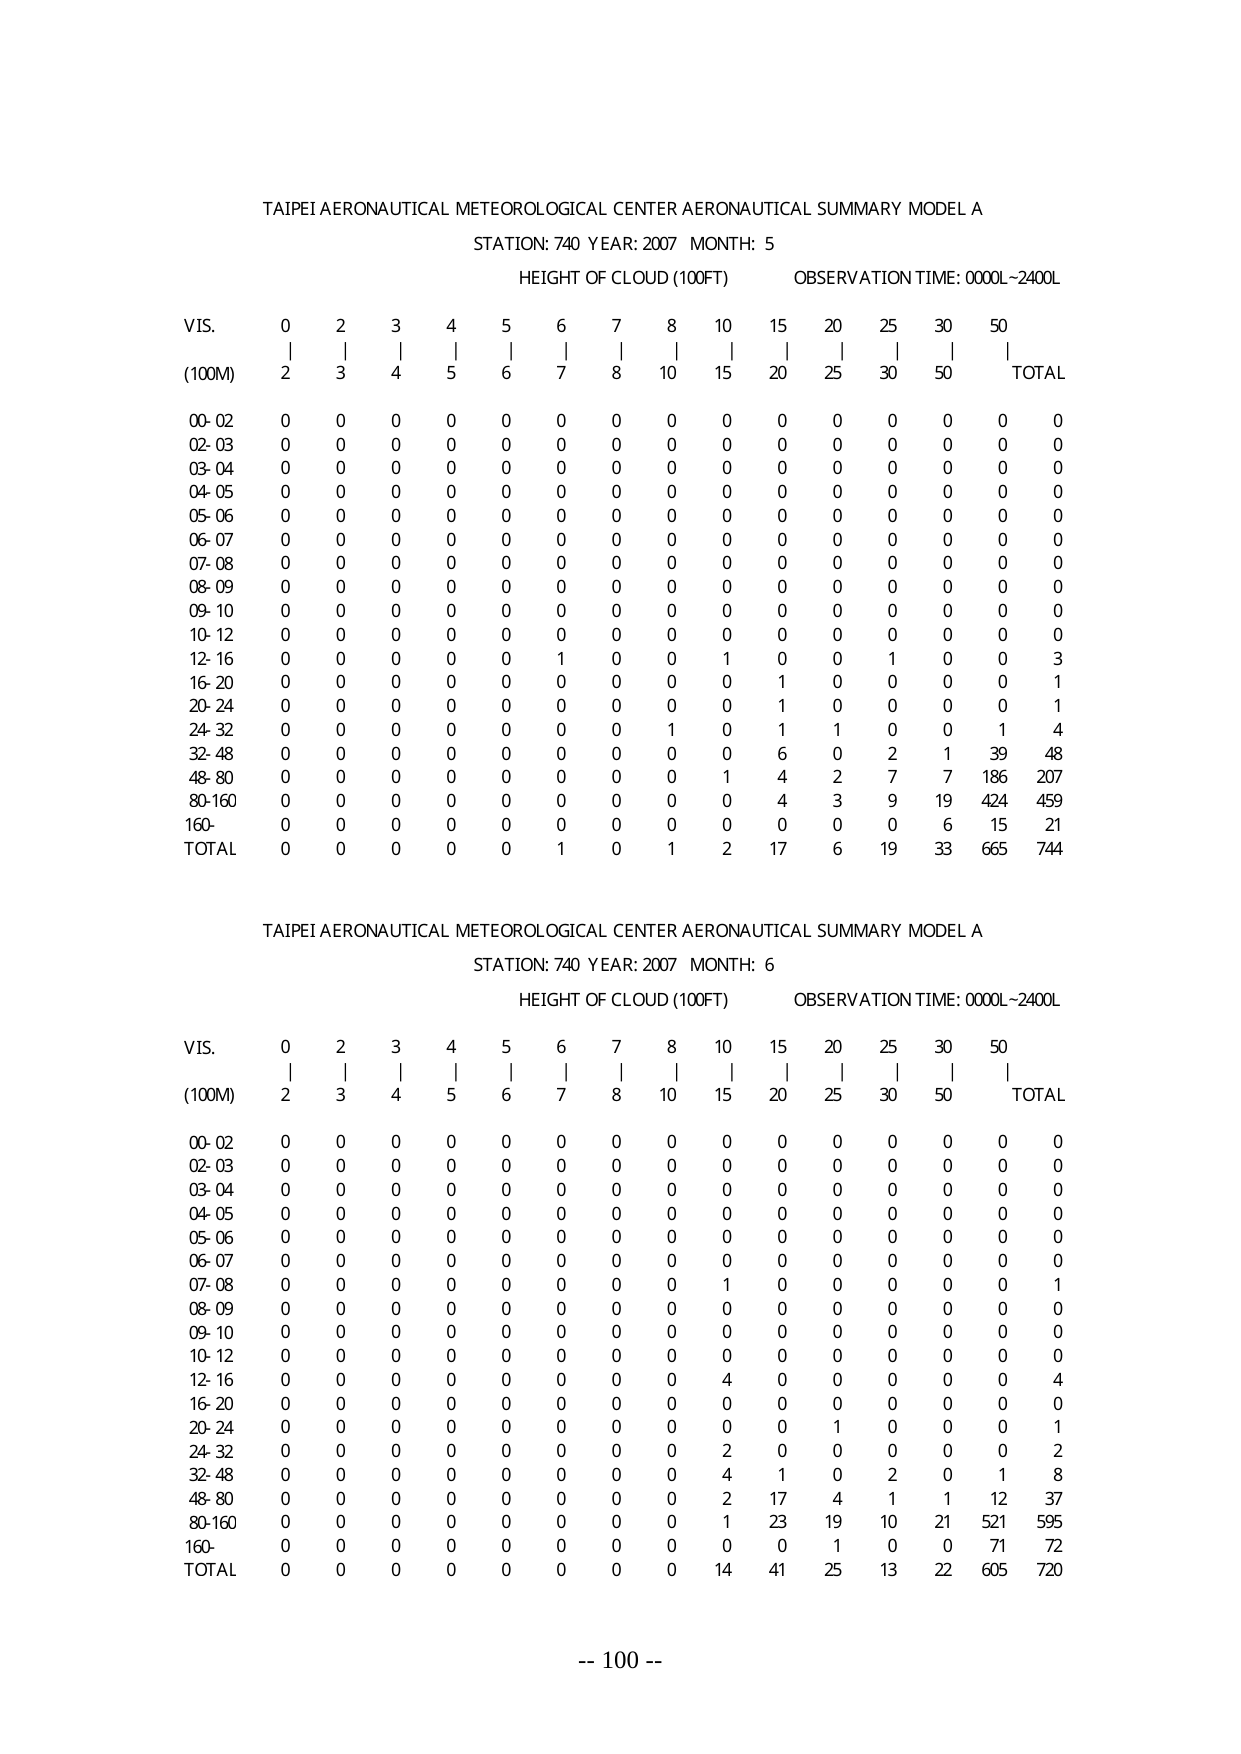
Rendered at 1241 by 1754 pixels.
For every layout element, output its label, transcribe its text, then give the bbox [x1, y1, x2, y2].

text -- 100 -- [543, 1637, 697, 1674]
